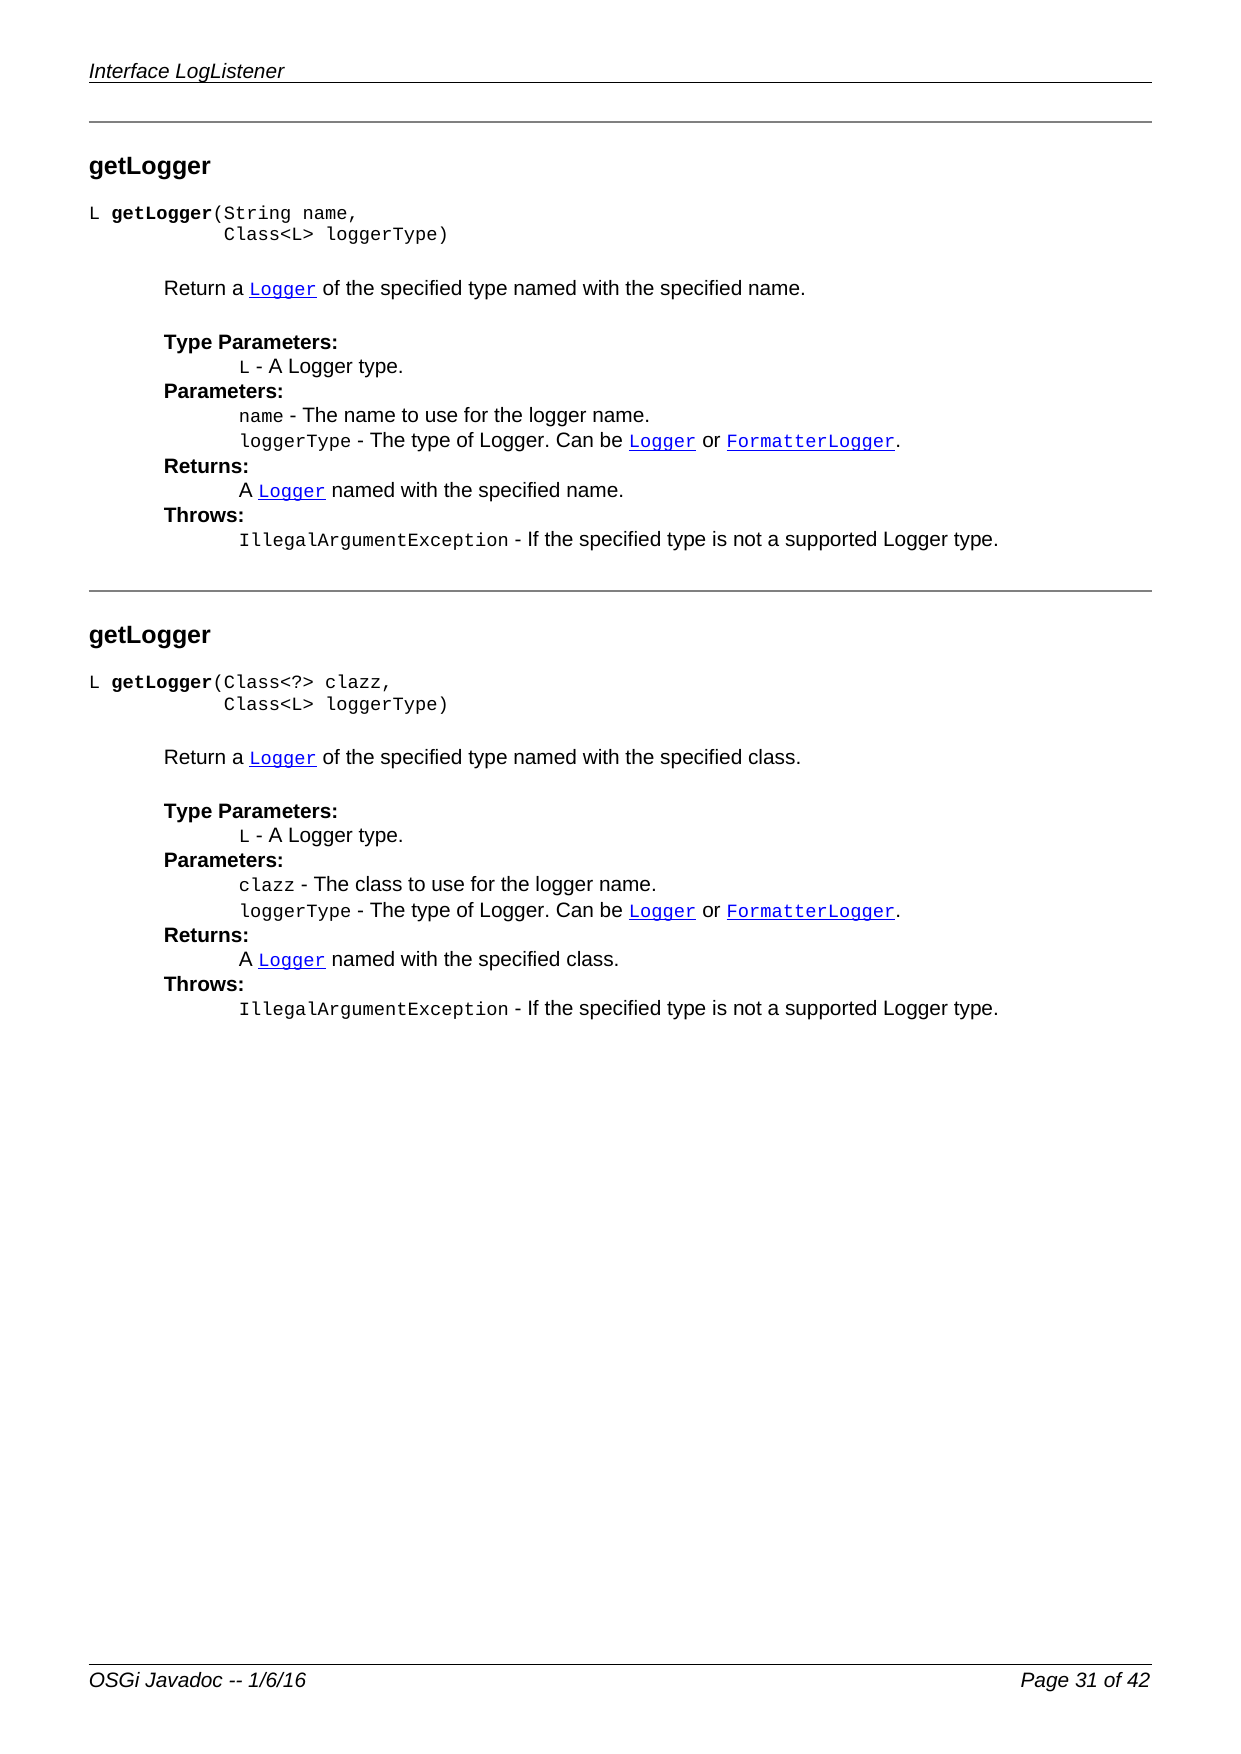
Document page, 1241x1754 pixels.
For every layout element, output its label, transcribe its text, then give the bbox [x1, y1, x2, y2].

text Throws: [163, 972, 1152, 996]
text Returns: [163, 923, 1152, 947]
text L getLogger(String name, Class<L> loggerType) [88, 204, 1152, 246]
text IllegalArgumentException - If the specified type is not a supported Logger type. [238, 527, 1152, 552]
text Parameters: [163, 848, 1152, 872]
text Type Parameters: [163, 330, 1152, 354]
text clazz - The class to use for the logger name. [238, 872, 1152, 897]
text loggerType - The type of Logger. Can be Logger or FormatterLogger. [238, 897, 1152, 923]
text L getLogger(Class<?> clazz, Class<L> loggerType) [88, 673, 1152, 716]
text L - A Logger type. [238, 823, 1152, 848]
text A Logger named with the specified name. [238, 477, 1152, 503]
text Return a Logger of the specified type named with the specified class. [163, 745, 1152, 770]
text name - The name to use for the logger name. [238, 403, 1152, 428]
text Parameters: [163, 379, 1152, 403]
text A Logger named with the specified class. [238, 947, 1152, 972]
text L - A Logger type. [238, 354, 1152, 379]
text loggerType - The type of Logger. Can be Logger or FormatterLogger. [238, 428, 1152, 453]
subtitle getLogger [88, 151, 1152, 180]
text IllegalArgumentException - If the specified type is not a supported Logger type. [238, 996, 1152, 1021]
text Return a Logger of the specified type named with the specified name. [163, 276, 1152, 301]
text Returns: [163, 453, 1152, 477]
text Type Parameters: [163, 799, 1152, 823]
subtitle getLogger [88, 620, 1152, 649]
text Throws: [163, 503, 1152, 527]
